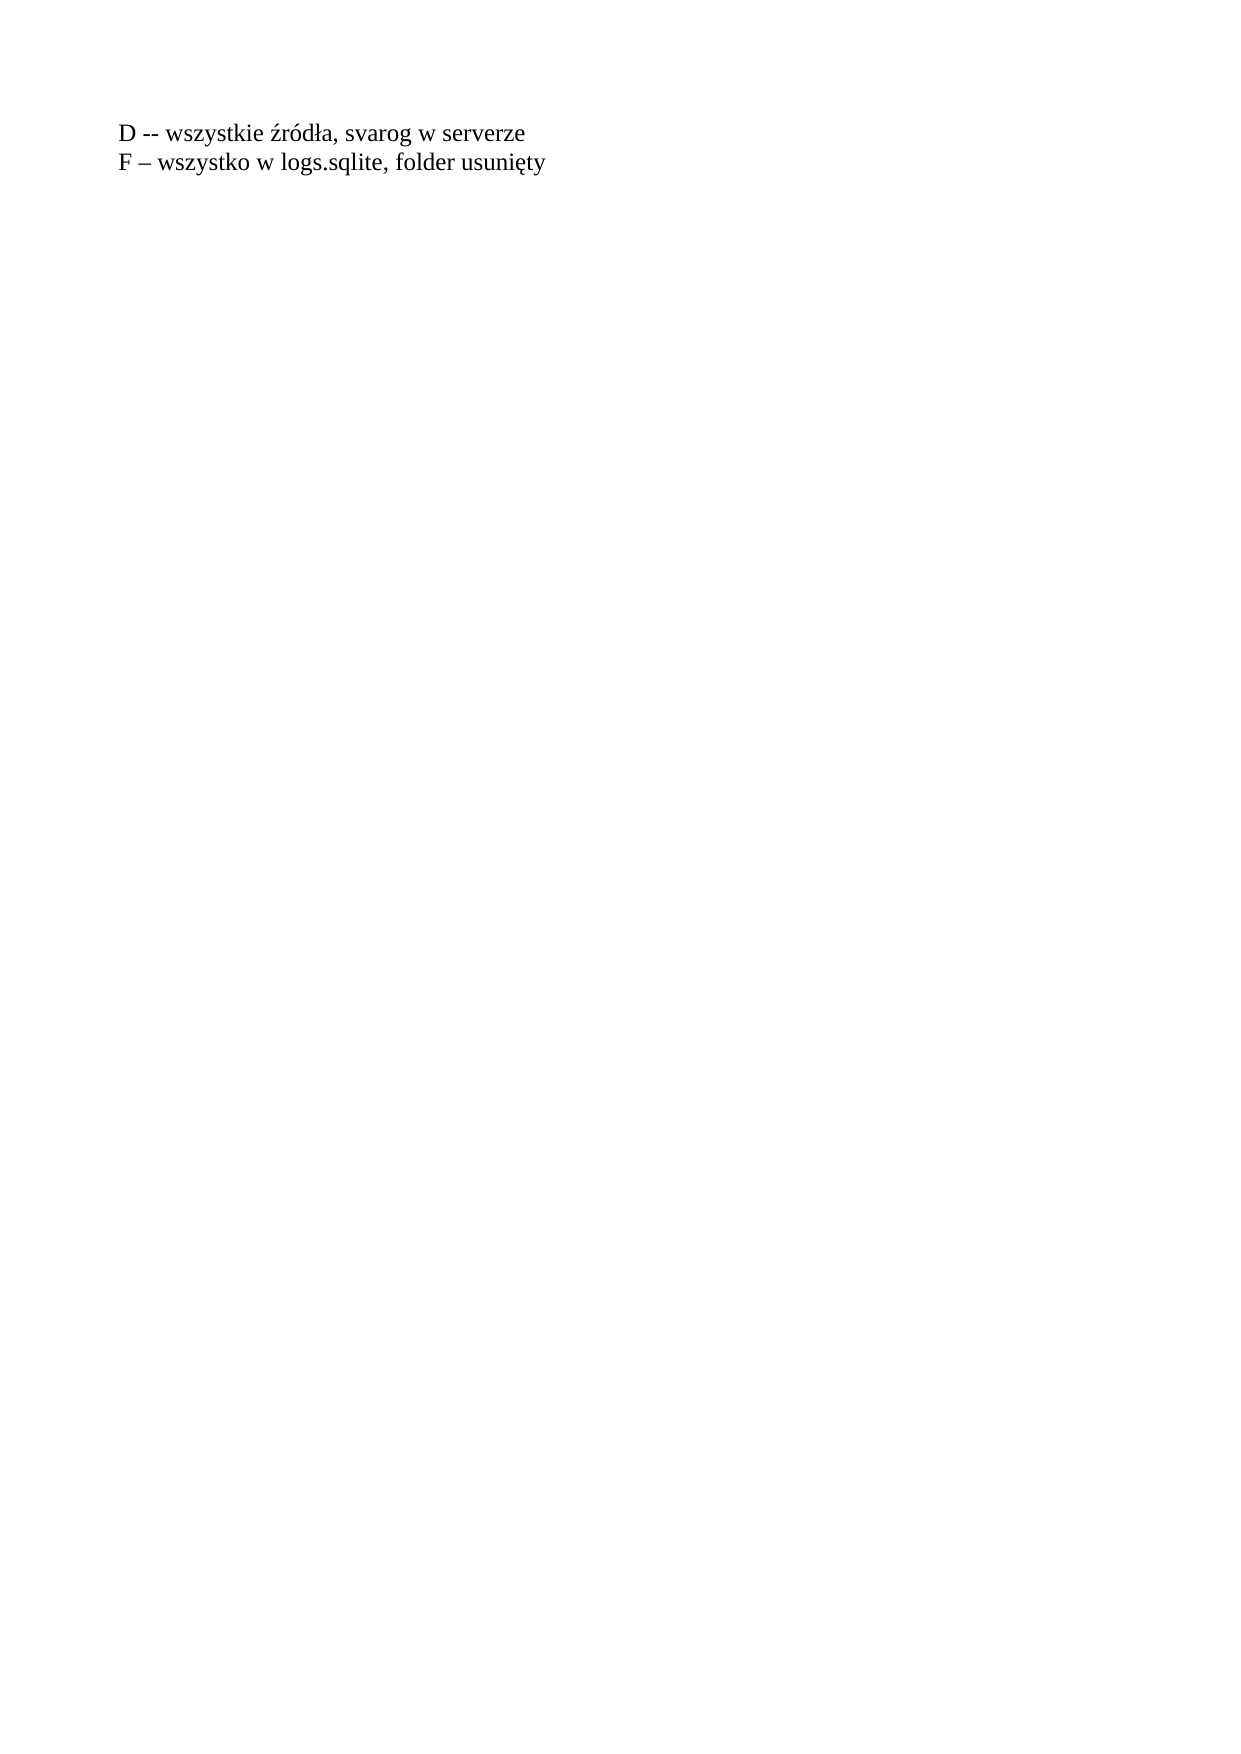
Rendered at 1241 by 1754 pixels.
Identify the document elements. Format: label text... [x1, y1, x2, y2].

text F – wszystko w logs.sqlite, folder usunięty [118, 147, 1122, 176]
text D -- wszystkie źródła, svarog w serverze [118, 118, 1122, 147]
